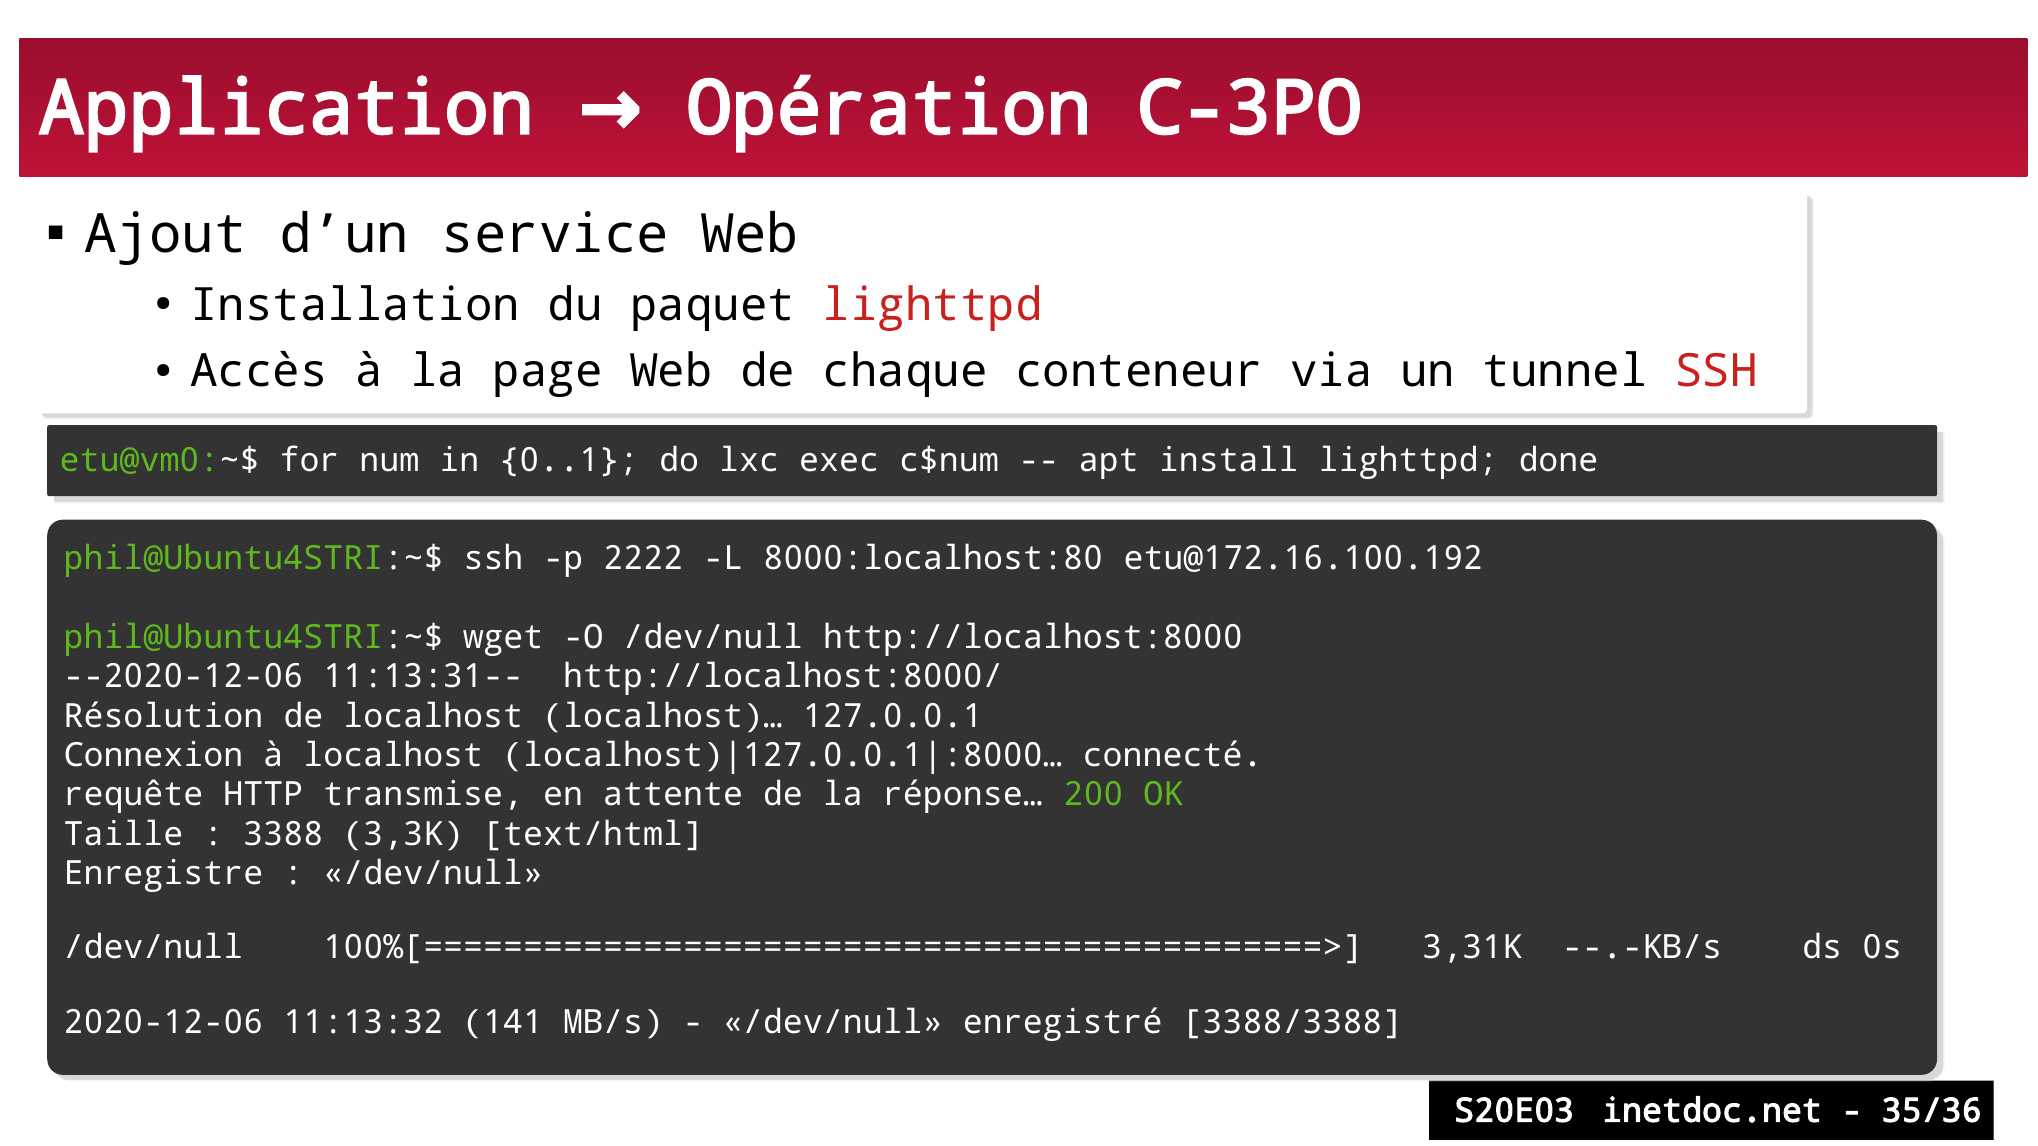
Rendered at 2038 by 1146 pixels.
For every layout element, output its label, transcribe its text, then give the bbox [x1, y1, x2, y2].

text_box phil@Ubuntu4STRI:~$ ssh -p 2222 -L 8000:localhost:80 etu@172.16.100.192 phil@Ubuntu4STRI:~$ wget -O /dev/null http://localhost:8000 --2020-12-06 11:13:31-- http://localhost:8000/ Résolution de localhost (localhost)… 127.0.0.1 Connexion à localhost (localhost)|127.0.0.1|:8000… connecté. requête HTTP transmise, en attente de la réponse… 200 OK Taille : 3388 (3,3K) [text/html] Enregistre : «/dev/null» /dev/null 100%[=============================================>] 3,31K --.-KB/s ds 0s 2020-12-06 11:13:32 (141 MB/s) - «/dev/null» enregistré [3388/3388] [47, 519, 1938, 1075]
text_box Ajout d’un service Web Installation du paquet lighttpd Accès à la page Web de chaque conteneur via un tunnel SSH [35, 188, 1808, 414]
text_box etu@vm0:~$ for num in {0..1}; do lxc exec c$num -- apt install lighttpd; done [47, 425, 1938, 497]
text_box Application → Opération C-3PO [19, 38, 2028, 177]
text_box S20E03 inetdoc.net - <numéro>/36 [1429, 1080, 1994, 1140]
